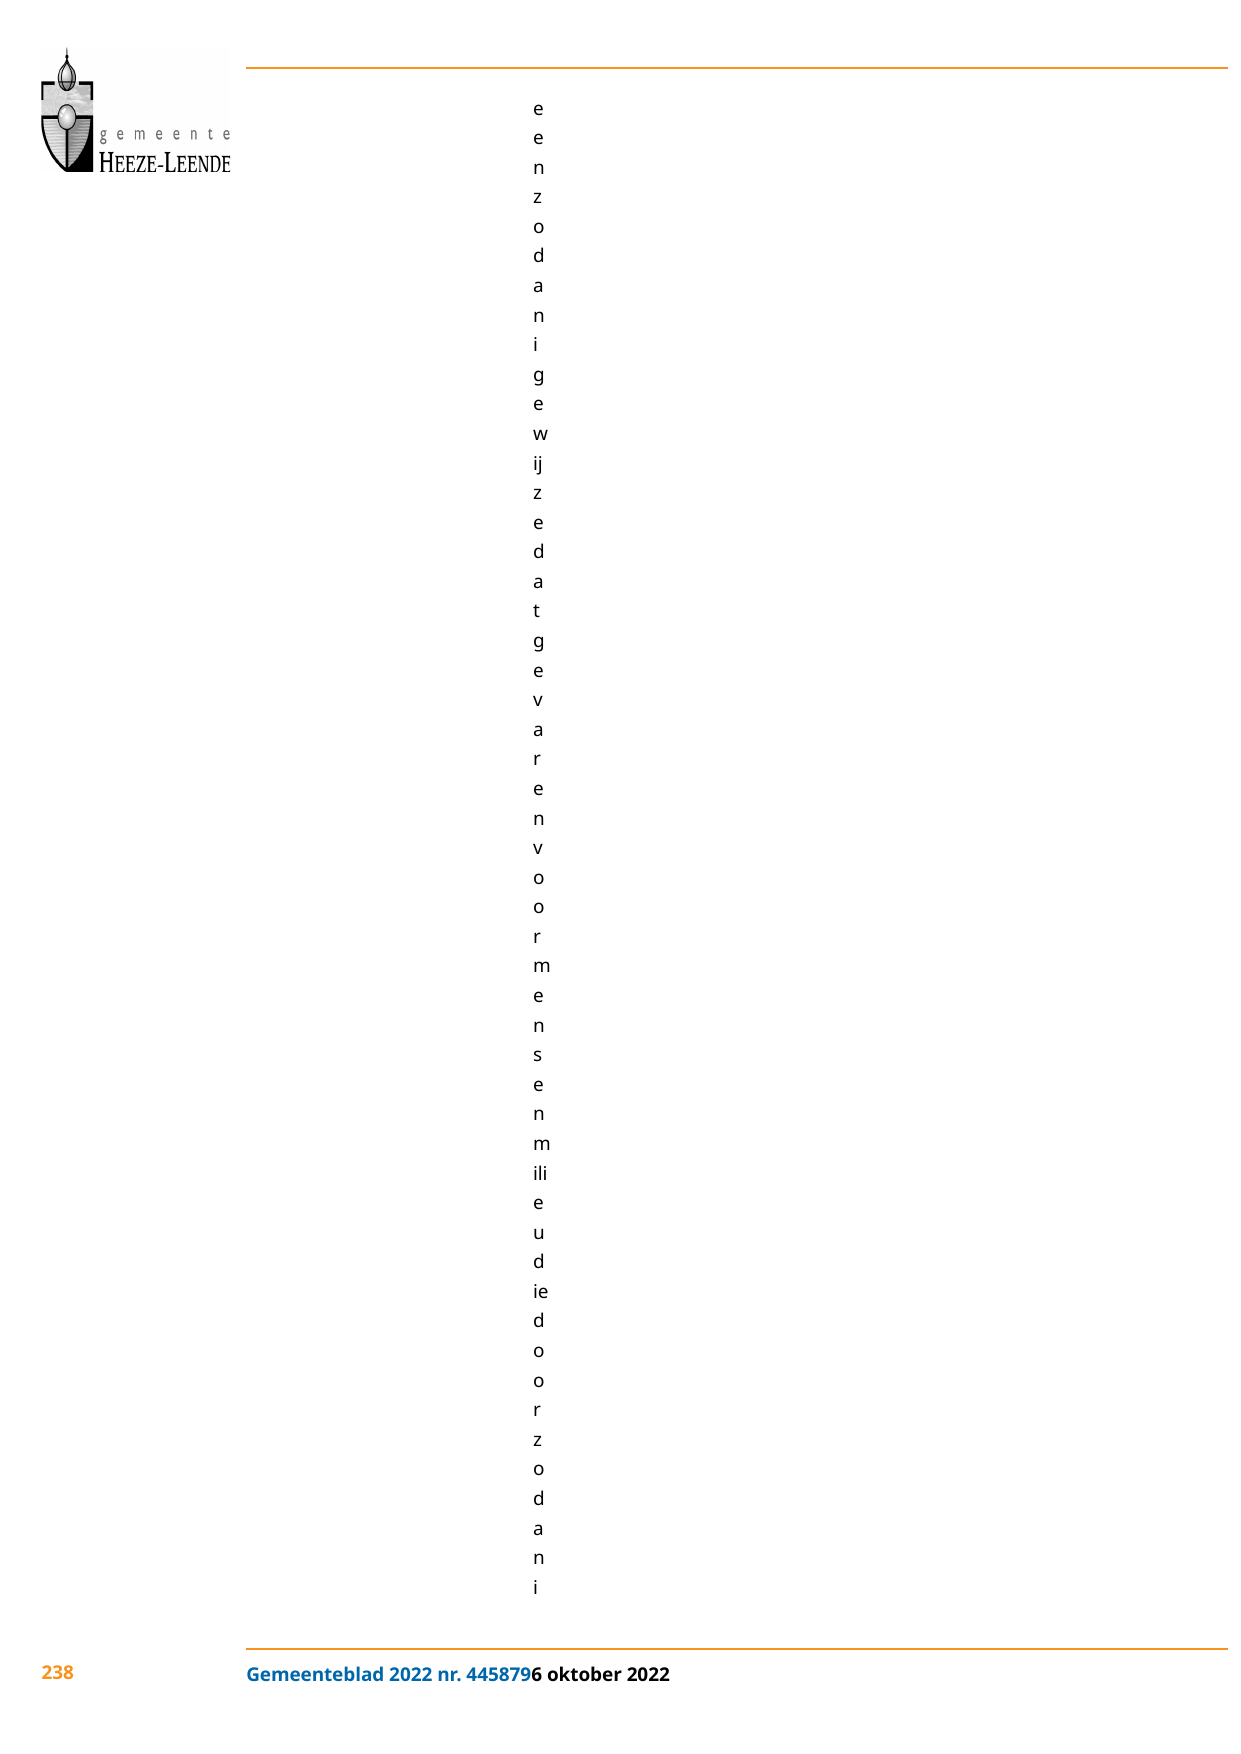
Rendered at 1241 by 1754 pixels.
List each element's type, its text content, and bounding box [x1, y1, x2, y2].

picture [41, 47, 231, 172]
table_cell [1001, 95, 1076, 1600]
table_cell [926, 95, 1001, 1600]
table_cell [1076, 95, 1152, 1600]
table_cell [775, 95, 850, 1600]
table_cell [248, 95, 474, 1600]
table_cell [850, 95, 926, 1600]
table_cell [549, 95, 775, 1600]
table_cell een zodanige wijze dat gevaren voor mens en milieu die door zodani [474, 95, 549, 1600]
